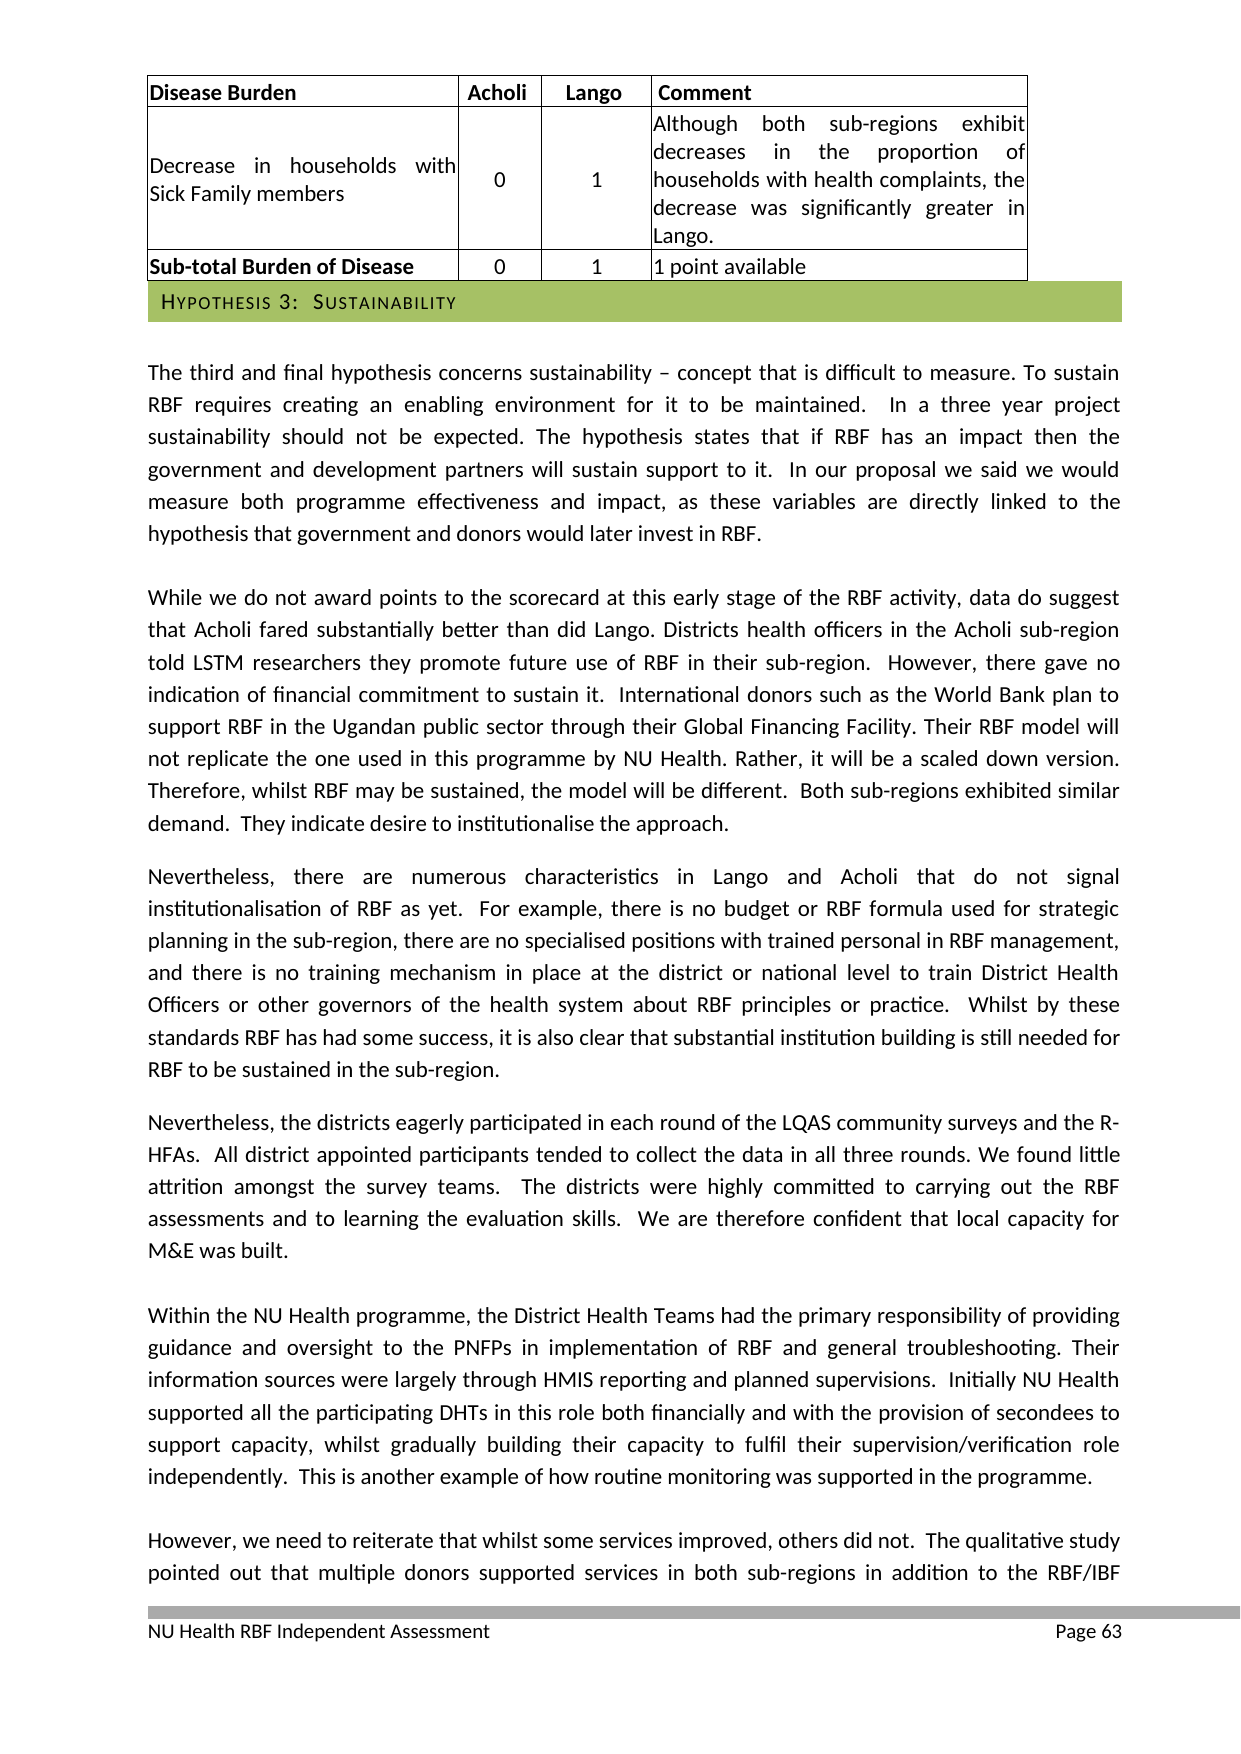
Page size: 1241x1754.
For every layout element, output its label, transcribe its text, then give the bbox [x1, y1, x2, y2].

subtitle Hypothesis 3: Sustainability [154, 288, 1116, 316]
text Nevertheless, there are numerous characteristics in Lango and Acholi that do not signal institutionalisation of RBF as yet. For example, there is no budget or RBF formula used for strategic planning in the sub-region, there are no specialised positions with trained personal in RBF management, and there is no training mechanism in place at the district or national level to train District Health Officers or other governors of the health system about RBF principles or practice. Whilst by these standards RBF has had some success, it is also clear that substantial institution building is still needed for RBF to be sustained in the sub-region. [148, 862, 1122, 1083]
table_cell Comment [652, 76, 1027, 106]
table_cell 0 [459, 107, 541, 249]
table_cell Lango [542, 76, 651, 106]
table_cell Acholi [459, 76, 541, 106]
text While we do not award points to the scorecard at this early stage of the RBF activity, data do suggest that Acholi fared substantially better than did Lango. Districts health officers in the Acholi sub-region told LSTM researchers they promote future use of RBF in their sub-region. However, there gave no indication of financial commitment to sustain it. International donors such as the World Bank plan to support RBF in the Ugandan public sector through their Global Financing Facility. Their RBF model will not replicate the one used in this programme by NU Health. Rather, it will be a scaled down version. Therefore, whilst RBF may be sustained, the model will be different. Both sub-regions exhibited similar demand. They indicate desire to institutionalise the approach. [148, 583, 1122, 837]
table_cell Although both sub-regions exhibit decreases in the proportion of households with health complaints, the decrease was significantly greater in Lango. [652, 107, 1027, 249]
text Nevertheless, the districts eagerly participated in each round of the LQAS community surveys and the R-HFAs. All district appointed participants tended to collect the data in all three rounds. We found little attrition amongst the survey teams. The districts were highly committed to carrying out the RBF assessments and to learning the evaluation skills. We are therefore confident that local capacity for M&E was built. [148, 1108, 1122, 1265]
table_cell 1 [542, 107, 651, 249]
table_cell Sub-total Burden of Disease [148, 250, 458, 280]
table_cell 1 [542, 250, 651, 280]
table_cell 0 [459, 250, 541, 280]
text However, we need to reiterate that whilst some services improved, others did not. The qualitative study pointed out that multiple donors supported services in both sub-regions in addition to the RBF/IBF [148, 1526, 1122, 1587]
text The third and final hypothesis concerns sustainability – concept that is difficult to measure. To sustain RBF requires creating an enabling environment for it to be maintained. In a three year project sustainability should not be expected. The hypothesis states that if RBF has an impact then the government and development partners will sustain support to it. In our proposal we said we would measure both programme effectiveness and impact, as these variables are directly linked to the hypothesis that government and donors would later invest in RBF. [148, 358, 1122, 547]
table_cell 1 point available [652, 250, 1027, 280]
text Within the NU Health programme, the District Health Teams had the primary responsibility of providing guidance and oversight to the PNFPs in implementation of RBF and general troubleshooting. Their information sources were largely through HMIS reporting and planned supervisions. Initially NU Health supported all the participating DHTs in this role both financially and with the provision of secondees to support capacity, whilst gradually building their capacity to fulfil their supervision/verification role independently. This is another example of how routine monitoring was supported in the programme. [148, 1301, 1122, 1490]
table_cell Disease Burden [148, 76, 458, 106]
table_cell Decrease in households with Sick Family members [148, 107, 458, 249]
